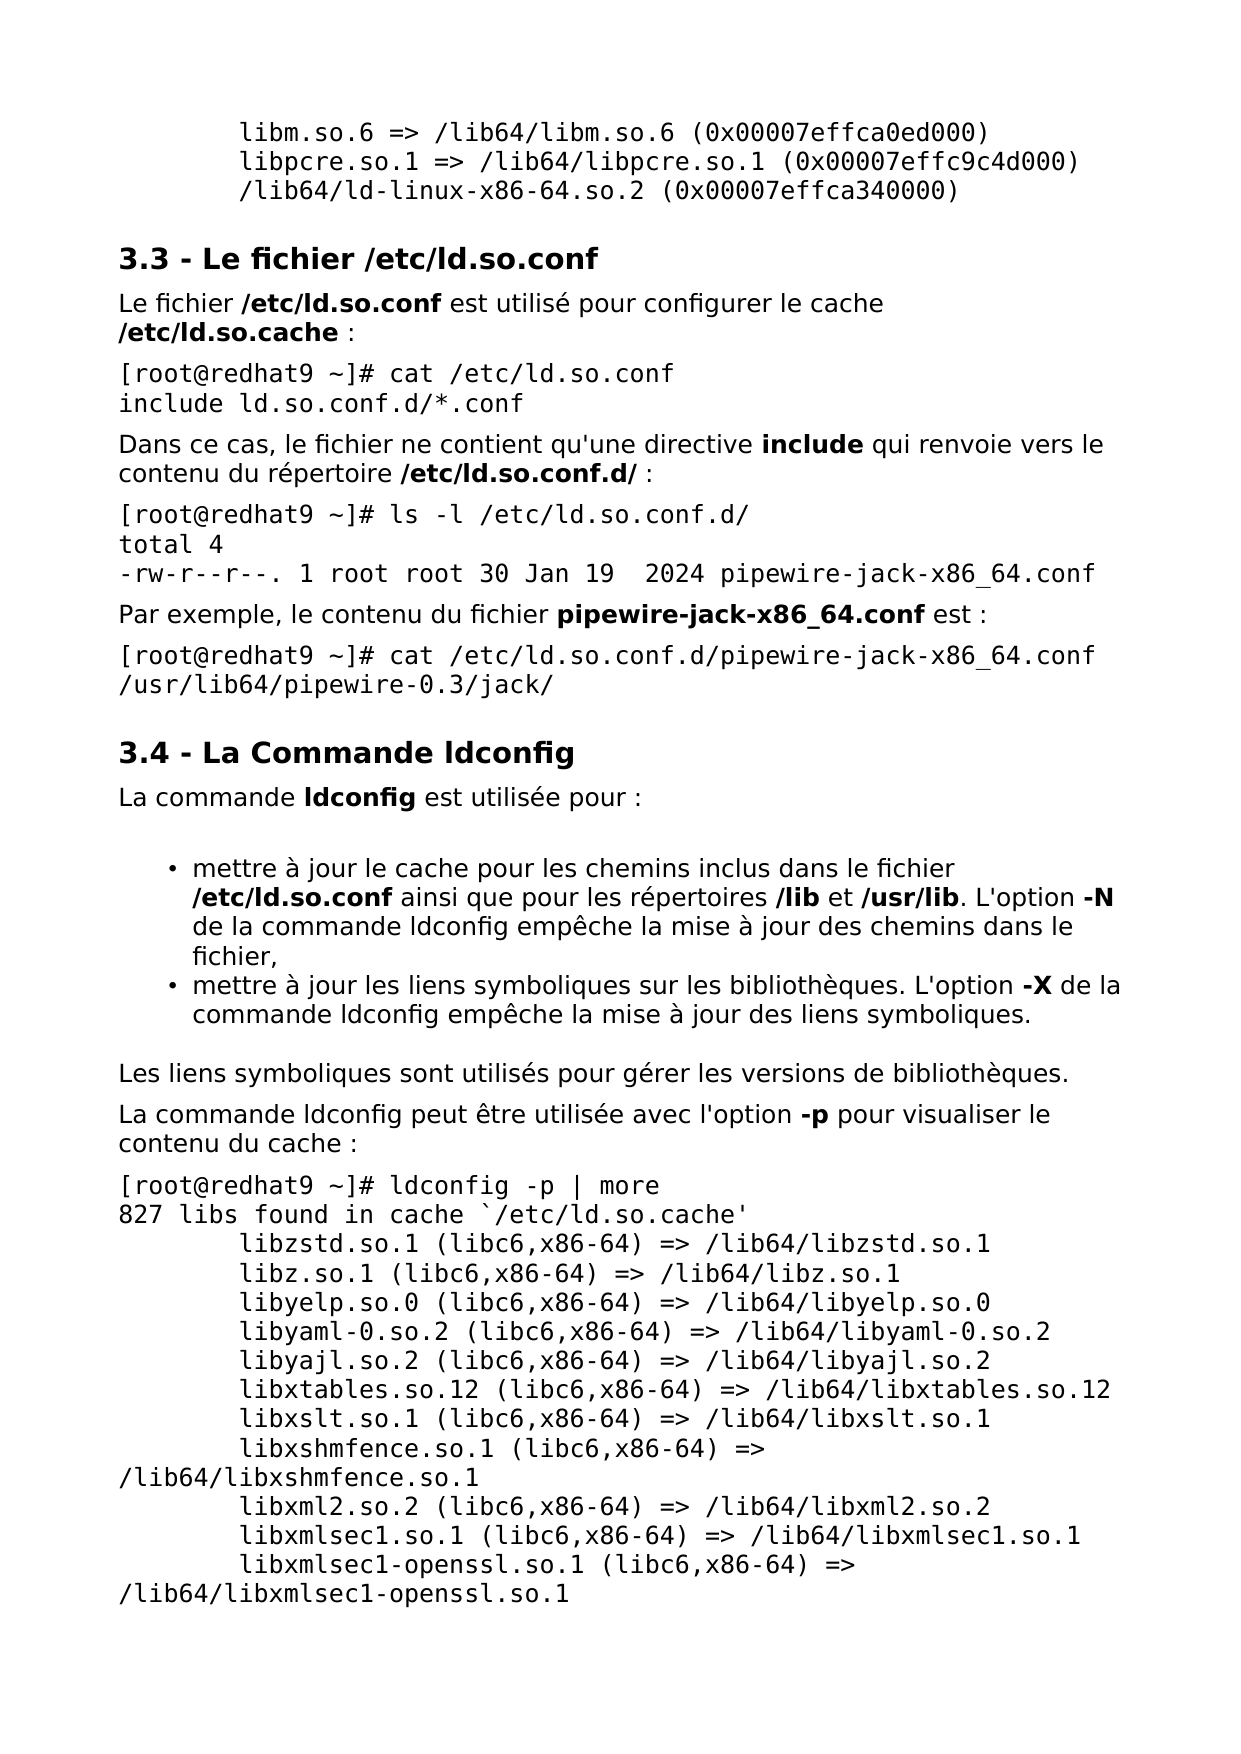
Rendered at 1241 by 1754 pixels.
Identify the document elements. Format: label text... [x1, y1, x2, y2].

text libm.so.6 => /lib64/libm.so.6 (0x00007effca0ed000) libpcre.so.1 => /lib64/libpcre.so.1 (0x00007effc9c4d000) /lib64/ld-linux-x86-64.so.2 (0x00007effca340000) [118, 118, 1122, 206]
text Le fichier /etc/ld.so.conf est utilisé pour configurer le cache /etc/ld.so.cache : [118, 289, 1122, 347]
subtitle 3.4 - La Commande ldconfig [118, 737, 1122, 771]
text Par exemple, le contenu du fichier pipewire-jack-x86_64.conf est : [118, 600, 1122, 629]
text [root@redhat9 ~]# ls -l /etc/ld.so.conf.d/ total 4 -rw-r--r--. 1 root root 30 Jan 19 2024 pipewire-jack-x86_64.conf [118, 501, 1122, 588]
text [root@redhat9 ~]# ldconfig -p | more 827 libs found in cache `/etc/ld.so.cache' libzstd.so.1 (libc6,x86-64) => /lib64/libzstd.so.1 libz.so.1 (libc6,x86-64) => /lib64/libz.so.1 libyelp.so.0 (libc6,x86-64) => /lib64/libyelp.so.0 libyaml-0.so.2 (libc6,x86-64) => /lib64/libyaml-0.so.2 libyajl.so.2 (libc6,x86-64) => /lib64/libyajl.so.2 libxtables.so.12 (libc6,x86-64) => /lib64/libxtables.so.12 libxslt.so.1 (libc6,x86-64) => /lib64/libxslt.so.1 libxshmfence.so.1 (libc6,x86-64) => /lib64/libxshmfence.so.1 libxml2.so.2 (libc6,x86-64) => /lib64/libxml2.so.2 libxmlsec1.so.1 (libc6,x86-64) => /lib64/libxmlsec1.so.1 libxmlsec1-openssl.so.1 (libc6,x86-64) => /lib64/libxmlsec1-openssl.so.1 [118, 1171, 1122, 1609]
subtitle 3.3 - Le fichier /etc/ld.so.conf [118, 242, 1122, 276]
text La commande ldconfig peut être utilisée avec l'option -p pour visualiser le contenu du cache : [118, 1100, 1122, 1159]
list mettre à jour le cache pour les chemins inclus dans le fichier /etc/ld.so.conf ainsi que pour les répertoires /lib et /usr/lib. L'option -N de la commande ldconfig empêche la mise à jour des chemins dans le fichier, [177, 854, 1122, 971]
text La commande ldconfig est utilisée pour : [118, 783, 1122, 812]
text [root@redhat9 ~]# cat /etc/ld.so.conf include ld.so.conf.d/*.conf [118, 360, 1122, 418]
text Les liens symboliques sont utilisés pour gérer les versions de bibliothèques. [118, 1059, 1122, 1088]
list mettre à jour les liens symboliques sur les bibliothèques. L'option -X de la commande ldconfig empêche la mise à jour des liens symboliques. [177, 971, 1122, 1029]
text Dans ce cas, le fichier ne contient qu'une directive include qui renvoie vers le contenu du répertoire /etc/ld.so.conf.d/ : [118, 430, 1122, 488]
text [root@redhat9 ~]# cat /etc/ld.so.conf.d/pipewire-jack-x86_64.conf /usr/lib64/pipewire-0.3/jack/ [118, 642, 1122, 700]
